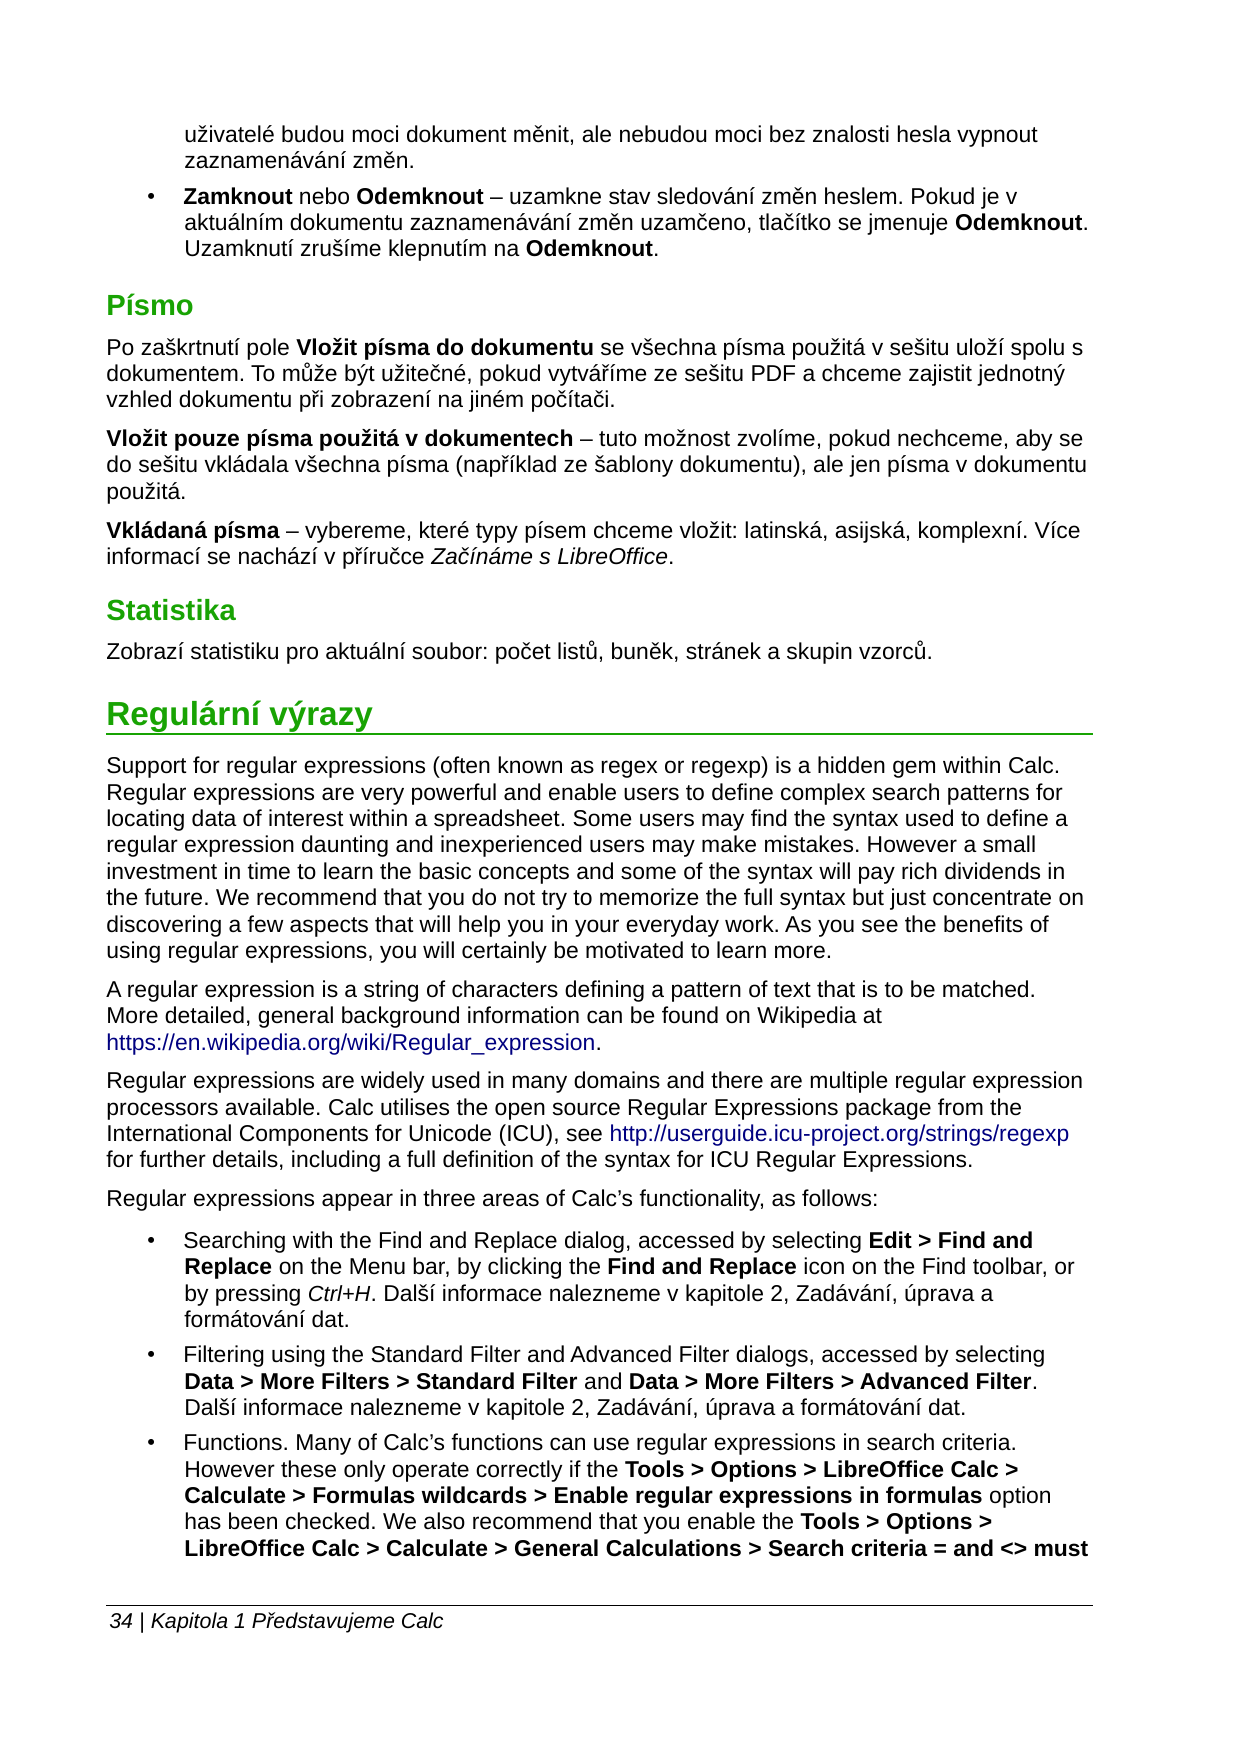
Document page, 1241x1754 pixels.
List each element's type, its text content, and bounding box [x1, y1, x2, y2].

text Regular expressions appear in three areas of Calc’s functionality, as follows: [106, 1185, 1093, 1212]
list Zamknout nebo Odemknout – uzamkne stav sledování změn heslem. Pokud je v aktuálním dokumentu zaznamenávání změn uzamčeno, tlačítko se jmenuje Odemknout. Uzamknutí zrušíme klepnutím na Odemknout. [144, 180, 1093, 264]
list Searching with the Find and Replace dialog, accessed by selecting Edit > Find and Replace on the Menu bar, by clicking the Find and Replace icon on the Find toolbar, or by pressing Ctrl+H. Další informace nalezneme v kapitole 2, Zadávání, úprava a formátování dat. [144, 1224, 1093, 1332]
list uživatelé budou moci dokument měnit, ale nebudou moci bez znalosti hesla vypnout zaznamenávání změn. [144, 118, 1093, 174]
subtitle Statistika [106, 593, 1093, 627]
text Zobrazí statistiku pro aktuální soubor: počet listů, buněk, stránek a skupin vzorců. [106, 638, 1093, 665]
subtitle Písmo [106, 288, 1093, 322]
text Vložit pouze písma použitá v dokumentech – tuto možnost zvolíme, pokud nechceme, aby se do sešitu vkládala všechna písma (například ze šablony dokumentu), ale jen písma v dokumentu použitá. [106, 425, 1093, 504]
list Filtering using the Standard Filter and Advanced Filter dialogs, accessed by selecting Data > More Filters > Standard Filter and Data > More Filters > Advanced Filter. Další informace nalezneme v kapitole 2, Zadávání, úprava a formátování dat. [144, 1338, 1093, 1420]
subtitle Regulární výrazy [106, 694, 1093, 733]
text A regular expression is a string of characters defining a pattern of text that is to be matched. More detailed, general background information can be found on Wikipedia at https://en.wikipedia.org/wiki/Regular_expression. [106, 976, 1093, 1055]
list Functions. Many of Calc’s functions can use regular expressions in search criteria. However these only operate correctly if the Tools > Options > LibreOffice Calc > Calculate > Formulas wildcards > Enable regular expressions in formulas option has been checked. We also recommend that you enable the Tools > Options > LibreOffice Calc > Calculate > General Calculations > Search criteria = and <> must [144, 1426, 1093, 1564]
text Vkládaná písma – vybereme, které typy písem chceme vložit: latinská, asijská, komplexní. Více informací se nachází v příručce Začínáme s LibreOffice. [106, 517, 1093, 569]
text Support for regular expressions (often known as regex or regexp) is a hidden gem within Calc. Regular expressions are very powerful and enable users to define complex search patterns for locating data of interest within a spreadsheet. Some users may find the syntax used to define a regular expression daunting and inexperienced users may make mistakes. However a small investment in time to learn the basic concepts and some of the syntax will pay rich dividends in the future. We recommend that you do not try to memorize the full syntax but just concentrate on discovering a few aspects that will help you in your everyday work. As you see the benefits of using regular expressions, you will certainly be motivated to learn more. [106, 752, 1093, 963]
text Po zaškrtnutí pole Vložit písma do dokumentu se všechna písma použitá v sešitu uloží spolu s dokumentem. To může být užitečné, pokud vytváříme ze sešitu PDF a chceme zajistit jednotný vzhled dokumentu při zobrazení na jiném počítači. [106, 333, 1093, 413]
text Regular expressions are widely used in many domains and there are multiple regular expression processors available. Calc utilises the open source Regular Expressions package from the International Components for Unicode (ICU), see http://userguide.icu-project.org/strings/regexp for further details, including a full definition of the syntax for ICU Regular Expressions. [106, 1067, 1093, 1173]
